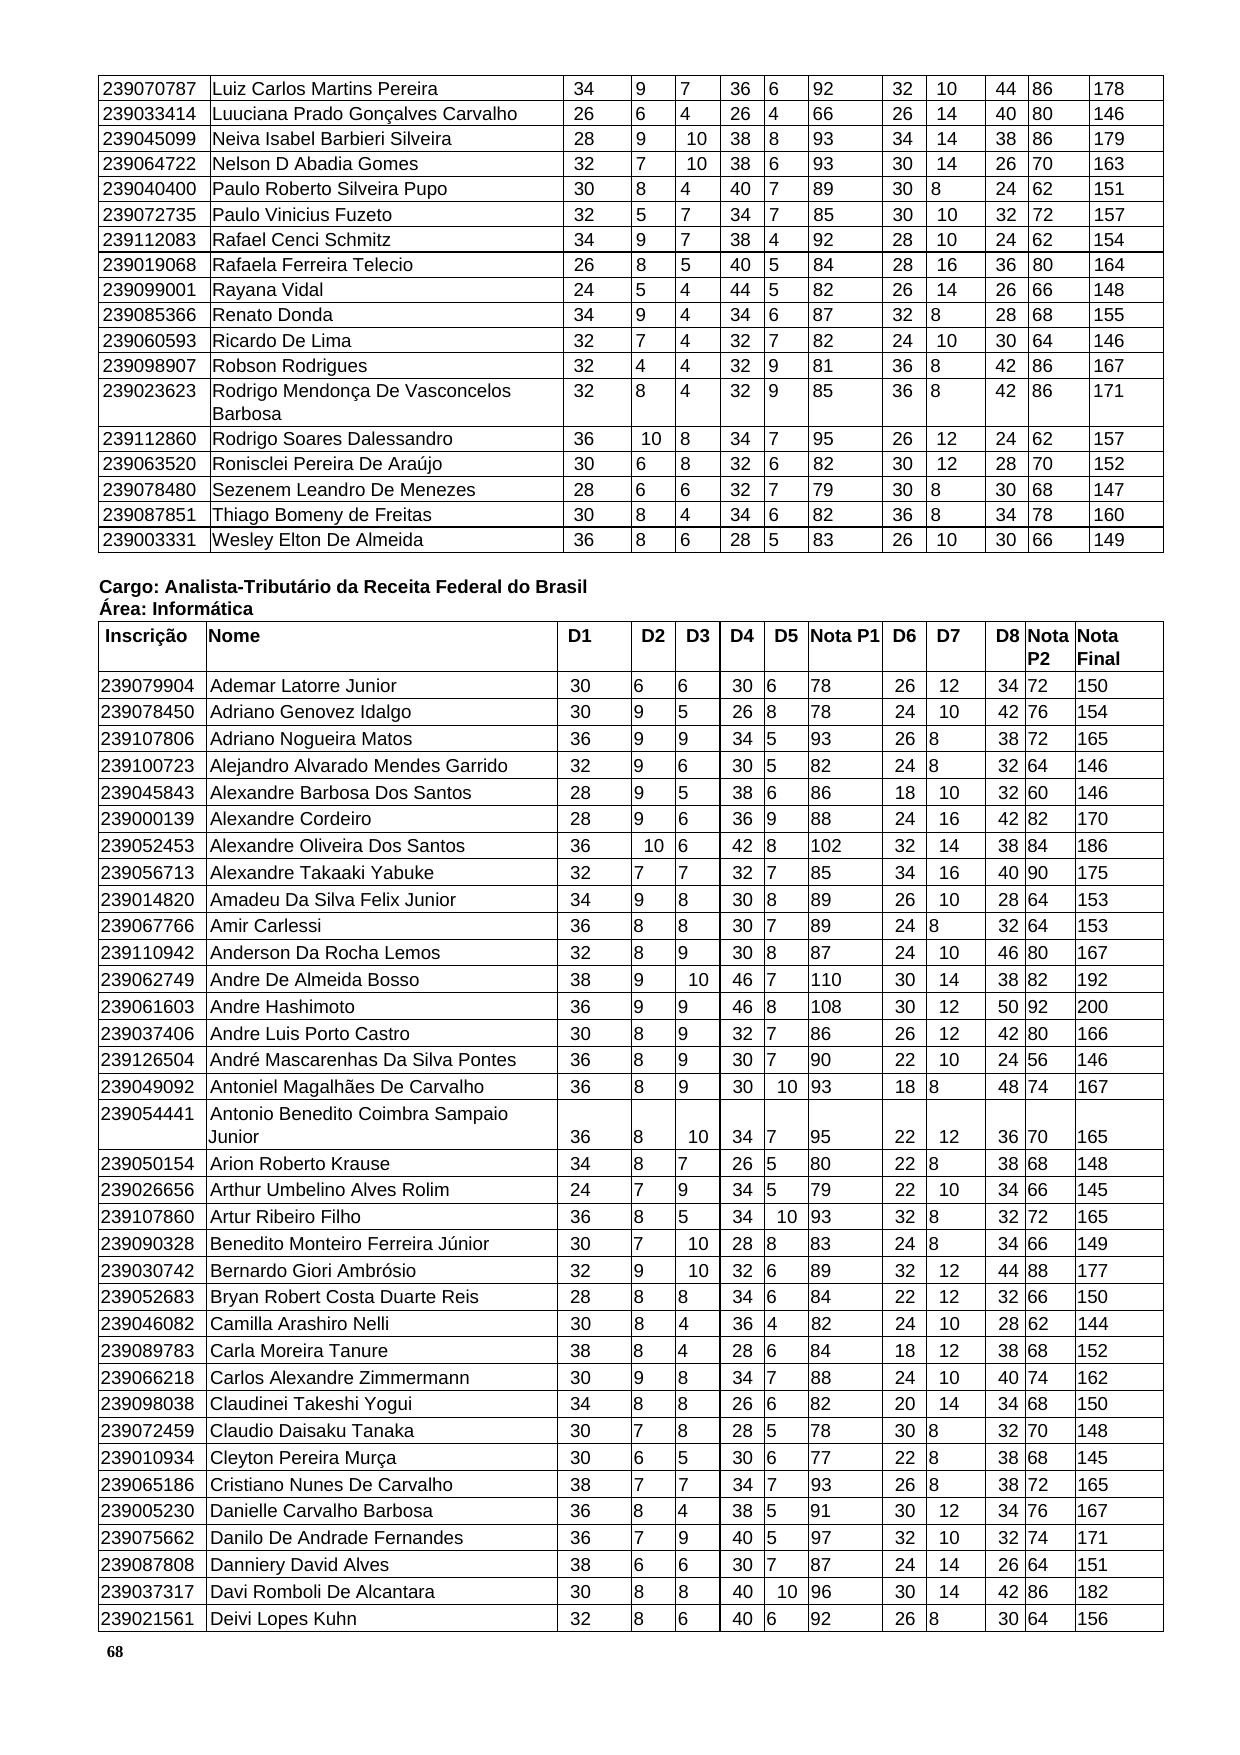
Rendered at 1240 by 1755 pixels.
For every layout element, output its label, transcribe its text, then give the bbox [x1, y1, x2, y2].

table_cell Davi Romboli De Alcantara [207, 1578, 557, 1604]
table_cell 30 [558, 1364, 631, 1390]
table_cell 12 [927, 427, 985, 451]
table_cell 40 [986, 101, 1028, 125]
table_cell 30 [721, 940, 764, 965]
table_cell 85 [809, 859, 882, 885]
table_cell 32 [883, 1257, 926, 1283]
table_cell 30 [721, 1047, 764, 1072]
table_cell 4 [676, 1337, 719, 1363]
table_cell 7 [676, 227, 720, 251]
table_cell Antonio Benedito Coimbra Sampaio Junior [207, 1100, 557, 1149]
table_cell 92 [1026, 993, 1075, 1019]
table_cell 16 [927, 253, 985, 277]
table_cell 30 [558, 1418, 631, 1443]
table_cell 8 [927, 177, 985, 201]
table_cell 24 [883, 1230, 926, 1256]
table_cell 8 [927, 1444, 985, 1470]
table_cell 38 [558, 966, 631, 992]
table_cell 8 [676, 1364, 719, 1390]
table_cell 80 [1026, 940, 1075, 965]
table_cell 30 [883, 1418, 926, 1443]
table_cell 177 [1076, 1257, 1163, 1283]
table_cell 36 [986, 253, 1028, 277]
table_cell 165 [1076, 1100, 1163, 1149]
table_cell 44 [986, 76, 1028, 100]
table_cell 6 [765, 76, 808, 100]
table_cell 6 [676, 672, 719, 698]
table_cell 64 [1026, 1605, 1075, 1631]
table_cell 239054441 [99, 1100, 206, 1149]
table_cell 9 [765, 379, 808, 426]
table_cell 32 [883, 1525, 926, 1550]
table_cell 149 [1090, 528, 1163, 552]
table_cell Deivi Lopes Kuhn [207, 1605, 557, 1631]
table_cell 32 [721, 452, 764, 476]
table_cell 8 [927, 1204, 985, 1229]
table_cell 5 [765, 253, 808, 277]
table_cell Renato Donda [211, 303, 563, 327]
table_cell 8 [676, 427, 720, 451]
table_cell 30 [721, 886, 764, 912]
table_cell 171 [1090, 379, 1163, 426]
table_cell 8 [632, 253, 675, 277]
table_cell 83 [809, 1230, 882, 1256]
table_cell 26 [986, 152, 1028, 176]
table_cell 36 [986, 1100, 1025, 1149]
table_cell 32 [883, 1204, 926, 1229]
table_cell 83 [809, 528, 882, 552]
table_cell 5 [765, 1418, 808, 1443]
table_cell 30 [558, 699, 631, 724]
table_cell 34 [721, 1284, 764, 1309]
table_cell 24 [986, 427, 1028, 451]
table_cell 26 [721, 699, 764, 724]
table_cell 82 [809, 452, 882, 476]
table_cell 9 [632, 886, 675, 912]
table_cell 70 [1026, 1100, 1075, 1149]
table_cell 147 [1090, 477, 1163, 501]
table_cell 78 [809, 672, 882, 698]
table_cell 42 [986, 1020, 1025, 1046]
table_cell 9 [632, 966, 675, 992]
table_cell 239078480 [99, 477, 210, 501]
table_cell 178 [1090, 76, 1163, 100]
table_cell 40 [721, 1605, 764, 1631]
table_cell 28 [986, 1311, 1025, 1336]
table_cell 8 [765, 1230, 808, 1256]
table_cell 8 [676, 1578, 719, 1604]
table_cell 66 [1029, 528, 1089, 552]
table_cell 239072459 [99, 1418, 206, 1443]
table_header D5 [765, 622, 808, 671]
table_cell 14 [927, 966, 985, 992]
table_cell 4 [676, 502, 720, 526]
table_cell 93 [809, 1204, 882, 1229]
table_cell Carlos Alexandre Zimmermann [207, 1364, 557, 1390]
table_cell Camilla Arashiro Nelli [207, 1311, 557, 1336]
table_cell 12 [927, 452, 985, 476]
table_cell 8 [632, 1150, 675, 1176]
table_cell 28 [721, 528, 764, 552]
table_cell 40 [986, 859, 1025, 885]
table_cell 9 [632, 699, 675, 724]
table_cell 30 [558, 1578, 631, 1604]
table_cell 175 [1076, 859, 1163, 885]
table_cell 36 [721, 806, 764, 832]
table_cell 34 [721, 1100, 764, 1149]
table_cell 68 [1026, 1391, 1075, 1417]
table_cell 239000139 [99, 806, 206, 832]
table_cell Alejandro Alvarado Mendes Garrido [207, 752, 557, 778]
table_cell 34 [986, 1177, 1025, 1202]
table_cell 8 [632, 379, 675, 426]
table_cell 74 [1026, 1364, 1075, 1390]
table_cell Ronisclei Pereira De Araújo [211, 452, 563, 476]
table_cell 26 [721, 1391, 764, 1417]
table_cell 62 [1029, 427, 1089, 451]
table_cell 32 [986, 913, 1025, 939]
table_cell 26 [883, 101, 926, 125]
table_cell 46 [721, 993, 764, 1019]
table_cell 239030742 [99, 1257, 206, 1283]
table_cell 12 [927, 1020, 985, 1046]
table_cell Rodrigo Soares Dalessandro [211, 427, 563, 451]
table_cell 28 [986, 303, 1028, 327]
table_cell 239066218 [99, 1364, 206, 1390]
table_cell 66 [1026, 1284, 1075, 1309]
table_cell 8 [927, 1471, 985, 1497]
table_cell 7 [632, 1525, 675, 1550]
table_cell 30 [721, 913, 764, 939]
table_cell 38 [986, 1471, 1025, 1497]
table_cell 7 [632, 1471, 675, 1497]
table_cell 8 [676, 452, 720, 476]
table_cell 82 [809, 278, 882, 302]
table_cell 165 [1076, 1471, 1163, 1497]
table_cell 42 [986, 379, 1028, 426]
table_cell 146 [1076, 752, 1163, 778]
table_cell 8 [765, 833, 808, 858]
table_cell 6 [765, 152, 808, 176]
table_cell Antoniel Magalhães De Carvalho [207, 1074, 557, 1099]
table_cell 84 [809, 253, 882, 277]
table_cell 9 [632, 303, 675, 327]
table_cell 86 [809, 1020, 882, 1046]
table_cell 34 [721, 1471, 764, 1497]
table_cell 146 [1076, 779, 1163, 805]
table_cell 44 [986, 1257, 1025, 1283]
table_cell 8 [927, 1230, 985, 1256]
table_cell 14 [927, 101, 985, 125]
table_cell 79 [809, 1177, 882, 1202]
table_cell 7 [765, 1047, 808, 1072]
table_cell 239056713 [99, 859, 206, 885]
table_cell 34 [558, 1391, 631, 1417]
table_cell 36 [558, 1074, 631, 1099]
table_cell 28 [564, 126, 631, 151]
table_cell 4 [676, 328, 720, 352]
table_cell 62 [1026, 1311, 1075, 1336]
table_cell 12 [927, 1257, 985, 1283]
table_cell 80 [1029, 101, 1089, 125]
table_cell 5 [765, 752, 808, 778]
table_cell 7 [765, 1020, 808, 1046]
table_cell 4 [676, 1498, 719, 1524]
table_cell 8 [765, 993, 808, 1019]
table_cell 36 [883, 379, 926, 426]
table_cell Danielle Carvalho Barbosa [207, 1498, 557, 1524]
table_cell 8 [765, 126, 808, 151]
table_cell 24 [883, 699, 926, 724]
table_cell 146 [1090, 328, 1163, 352]
table_cell 77 [809, 1444, 882, 1470]
table_cell 86 [1029, 379, 1089, 426]
table_cell 30 [558, 1444, 631, 1470]
table_header D4 [721, 622, 764, 671]
table_cell 7 [765, 966, 808, 992]
table_cell 154 [1090, 227, 1163, 251]
table_cell 66 [1029, 278, 1089, 302]
table_cell 155 [1090, 303, 1163, 327]
table_cell 239003331 [99, 528, 210, 552]
text Área: Informática [99, 598, 1140, 620]
table_cell 28 [721, 1418, 764, 1443]
table_cell 14 [927, 833, 985, 858]
table_cell 32 [883, 833, 926, 858]
table_cell 7 [632, 1177, 675, 1202]
table_cell Rayana Vidal [211, 278, 563, 302]
table_cell 9 [632, 126, 675, 151]
table_cell 9 [632, 76, 675, 100]
table_cell 14 [927, 152, 985, 176]
table_cell 24 [883, 1551, 926, 1577]
table_cell 38 [986, 1444, 1025, 1470]
table_cell 32 [564, 353, 631, 377]
table_cell 6 [676, 833, 719, 858]
table_cell 30 [558, 672, 631, 698]
table_cell 5 [765, 1498, 808, 1524]
table_cell 34 [721, 1177, 764, 1202]
table_cell 12 [927, 1498, 985, 1524]
table_cell 74 [1026, 1525, 1075, 1550]
table_cell 90 [1026, 859, 1075, 885]
table_cell 70 [1029, 452, 1089, 476]
table_cell 22 [883, 1177, 926, 1202]
table_cell 179 [1090, 126, 1163, 151]
table_cell 9 [676, 993, 719, 1019]
table_cell Anderson Da Rocha Lemos [207, 940, 557, 965]
table_cell 28 [986, 452, 1028, 476]
table_cell 4 [765, 1311, 808, 1336]
table_cell 164 [1090, 253, 1163, 277]
table_cell 9 [676, 1074, 719, 1099]
table_cell 26 [883, 1020, 926, 1046]
table_cell 163 [1090, 152, 1163, 176]
table_cell 30 [558, 1311, 631, 1336]
table_cell 7 [765, 1364, 808, 1390]
table_cell 81 [809, 353, 882, 377]
table_cell 34 [986, 1391, 1025, 1417]
table_cell 162 [1076, 1364, 1163, 1390]
table_cell 50 [986, 993, 1025, 1019]
table_cell 12 [927, 672, 985, 698]
table_cell 32 [564, 328, 631, 352]
table_cell 92 [809, 227, 882, 251]
table_cell 24 [883, 328, 926, 352]
table_cell 239087808 [99, 1551, 206, 1577]
table_cell 239098038 [99, 1391, 206, 1417]
table_cell 6 [632, 1444, 675, 1470]
table_cell 8 [632, 1047, 675, 1072]
table_cell Adriano Genovez Idalgo [207, 699, 557, 724]
table_cell 239098907 [99, 353, 210, 377]
table_cell 6 [765, 1391, 808, 1417]
table_cell 5 [765, 1177, 808, 1202]
table_cell 26 [986, 1551, 1025, 1577]
table_cell 6 [765, 303, 808, 327]
table_cell 42 [986, 699, 1025, 724]
table_cell 149 [1076, 1230, 1163, 1256]
table_cell 239078450 [99, 699, 206, 724]
table_cell 86 [1026, 1578, 1075, 1604]
table_cell 32 [564, 152, 631, 176]
table_cell Ademar Latorre Junior [207, 672, 557, 698]
table_cell 32 [721, 477, 764, 501]
table_cell 36 [558, 726, 631, 751]
table_cell 68 [1029, 477, 1089, 501]
table_cell 148 [1076, 1150, 1163, 1176]
table_cell 56 [1026, 1047, 1075, 1072]
table_cell 38 [721, 779, 764, 805]
table_cell 5 [765, 528, 808, 552]
table_cell 28 [558, 806, 631, 832]
table_cell 30 [558, 1230, 631, 1256]
table_cell 157 [1090, 202, 1163, 226]
table_cell 6 [765, 672, 808, 698]
table_cell 86 [809, 779, 882, 805]
table_cell 4 [765, 227, 808, 251]
table_cell 62 [1029, 177, 1089, 201]
table_cell 36 [558, 1204, 631, 1229]
table_cell 8 [632, 940, 675, 965]
table_cell 171 [1076, 1525, 1163, 1550]
table_cell 42 [986, 806, 1025, 832]
table_cell 32 [558, 752, 631, 778]
table_cell 82 [809, 502, 882, 526]
table_cell 10 [927, 886, 985, 912]
table_cell 88 [1026, 1257, 1075, 1283]
table_cell 86 [1029, 126, 1089, 151]
table_cell 38 [986, 833, 1025, 858]
table_cell 156 [1076, 1605, 1163, 1631]
table_cell 6 [632, 477, 675, 501]
table_cell 12 [927, 1100, 985, 1149]
table_cell 239019068 [99, 253, 210, 277]
table_cell 150 [1076, 1391, 1163, 1417]
table_cell 14 [927, 1551, 985, 1577]
table_cell 36 [558, 833, 631, 858]
table_cell 34 [721, 1204, 764, 1229]
table_cell 186 [1076, 833, 1163, 858]
table_cell 89 [809, 886, 882, 912]
table_cell 5 [676, 1444, 719, 1470]
table_cell 30 [721, 1074, 764, 1099]
table_cell Rafaela Ferreira Telecio [211, 253, 563, 277]
text Cargo: Analista-Tributário da Receita Federal do Brasil [99, 575, 1140, 597]
table_cell 34 [558, 886, 631, 912]
table_cell 46 [721, 966, 764, 992]
table_cell 30 [986, 528, 1028, 552]
table_cell 157 [1090, 427, 1163, 451]
table_header Inscrição [99, 622, 206, 671]
table_cell 30 [564, 502, 631, 526]
table_cell 8 [632, 1337, 675, 1363]
table_cell 84 [809, 1284, 882, 1309]
table_cell 32 [564, 202, 631, 226]
table_cell 90 [809, 1047, 882, 1072]
table_cell 82 [1026, 966, 1075, 992]
table_cell Thiago Bomeny de Freitas [211, 502, 563, 526]
table_header D6 [883, 622, 926, 671]
table_cell 239064722 [99, 152, 210, 176]
table_cell 10 [676, 152, 720, 176]
table_cell Andre De Almeida Bosso [207, 966, 557, 992]
table_cell 7 [765, 427, 808, 451]
table_cell 72 [1029, 202, 1089, 226]
table_cell 10 [676, 1257, 719, 1283]
table_cell 239087851 [99, 502, 210, 526]
table_cell 38 [558, 1551, 631, 1577]
table_cell 79 [809, 477, 882, 501]
table_cell 82 [809, 752, 882, 778]
table_cell 6 [765, 779, 808, 805]
table_cell 10 [676, 1100, 719, 1149]
table_cell 28 [721, 1337, 764, 1363]
table_cell 6 [765, 1257, 808, 1283]
table_cell 38 [986, 726, 1025, 751]
table_cell 30 [883, 993, 926, 1019]
table_cell 32 [986, 1204, 1025, 1229]
table_cell 6 [765, 502, 808, 526]
table_cell 5 [632, 202, 675, 226]
table_cell 239050154 [99, 1150, 206, 1176]
table_cell 7 [632, 1418, 675, 1443]
table_cell 97 [809, 1525, 882, 1550]
table_cell 88 [809, 1364, 882, 1390]
table_cell 239037406 [99, 1020, 206, 1046]
table_cell 34 [564, 76, 631, 100]
table_cell 95 [809, 427, 882, 451]
table_cell 7 [632, 859, 675, 885]
table_cell 30 [558, 1020, 631, 1046]
table_cell 9 [632, 726, 675, 751]
table_cell 28 [883, 227, 926, 251]
table_cell 38 [558, 1337, 631, 1363]
table_cell 9 [765, 353, 808, 377]
table_cell 10 [765, 1074, 808, 1099]
table_cell 62 [1029, 227, 1089, 251]
table_cell 72 [1026, 672, 1075, 698]
table_cell 7 [765, 202, 808, 226]
table_cell 239072735 [99, 202, 210, 226]
table_cell 40 [721, 253, 764, 277]
table_header D3 [676, 622, 719, 671]
table_cell 4 [676, 353, 720, 377]
table_cell 26 [721, 1150, 764, 1176]
table_cell 66 [1026, 1230, 1075, 1256]
table_cell 148 [1076, 1418, 1163, 1443]
table_cell 32 [721, 353, 764, 377]
table_cell 6 [676, 806, 719, 832]
table_cell 18 [883, 1337, 926, 1363]
table_cell André Mascarenhas Da Silva Pontes [207, 1047, 557, 1072]
table_cell 32 [883, 76, 926, 100]
table_cell 7 [676, 859, 719, 885]
table_cell 239070787 [99, 76, 210, 100]
table_cell 24 [564, 278, 631, 302]
table_cell 8 [632, 1020, 675, 1046]
table_cell 22 [883, 1284, 926, 1309]
table_header Nota Final [1076, 622, 1163, 671]
table_cell 89 [809, 177, 882, 201]
table_cell 10 [927, 227, 985, 251]
table_cell 5 [765, 1150, 808, 1176]
table_cell 239005230 [99, 1498, 206, 1524]
table_cell 4 [676, 303, 720, 327]
table_cell Rodrigo Mendonça De Vasconcelos Barbosa [211, 379, 563, 426]
table_cell 7 [765, 913, 808, 939]
table_cell 26 [883, 427, 926, 451]
table_cell 28 [564, 477, 631, 501]
table_cell 30 [721, 1551, 764, 1577]
table_cell 167 [1076, 1074, 1163, 1099]
table_cell 38 [721, 1498, 764, 1524]
table_cell 5 [676, 253, 720, 277]
table_cell 24 [986, 1047, 1025, 1072]
table_cell Danniery David Alves [207, 1551, 557, 1577]
table_cell 28 [986, 886, 1025, 912]
table_cell 160 [1090, 502, 1163, 526]
table_header D8 [986, 622, 1025, 671]
table_cell 239052683 [99, 1284, 206, 1309]
table_cell Alexandre Cordeiro [207, 806, 557, 832]
table_cell 12 [927, 993, 985, 1019]
table_cell 24 [883, 1364, 926, 1390]
table_cell 8 [927, 1150, 985, 1176]
table_cell 30 [564, 452, 631, 476]
table_cell 26 [883, 1605, 926, 1631]
table_cell 8 [765, 940, 808, 965]
table_cell 89 [809, 1257, 882, 1283]
table_cell 32 [986, 779, 1025, 805]
table_cell Andre Hashimoto [207, 993, 557, 1019]
table_cell Bernardo Giori Ambrósio [207, 1257, 557, 1283]
table_cell 10 [765, 1578, 808, 1604]
table_cell 5 [765, 726, 808, 751]
table_cell 12 [927, 1284, 985, 1309]
table_cell 30 [883, 152, 926, 176]
table_cell 8 [632, 177, 675, 201]
table_cell 8 [632, 1498, 675, 1524]
table_cell 167 [1076, 1498, 1163, 1524]
table_cell 24 [558, 1177, 631, 1202]
table_cell 6 [765, 1605, 808, 1631]
table_cell 110 [809, 966, 882, 992]
table_cell 239065186 [99, 1471, 206, 1497]
table_cell 64 [1026, 1551, 1075, 1577]
table_cell 42 [986, 353, 1028, 377]
table_cell 239045099 [99, 126, 210, 151]
table_cell 10 [676, 126, 720, 151]
table_cell 16 [927, 806, 985, 832]
table_cell 34 [564, 227, 631, 251]
table_cell 4 [765, 101, 808, 125]
table_cell 30 [883, 477, 926, 501]
table_cell 5 [676, 699, 719, 724]
table_cell 40 [721, 177, 764, 201]
table_cell 170 [1076, 806, 1163, 832]
table_cell 34 [883, 859, 926, 885]
table_cell 8 [632, 913, 675, 939]
table_cell 48 [986, 1074, 1025, 1099]
table_cell 8 [632, 1311, 675, 1336]
table_cell 239061603 [99, 993, 206, 1019]
table_cell 95 [809, 1100, 882, 1149]
table_cell 239060593 [99, 328, 210, 352]
table_cell 150 [1076, 672, 1163, 698]
table_cell 72 [1026, 1471, 1075, 1497]
table_cell 239100723 [99, 752, 206, 778]
table_cell 34 [721, 202, 764, 226]
table_header Nota P1 [809, 622, 882, 671]
table_cell 9 [632, 993, 675, 1019]
table_cell 167 [1090, 353, 1163, 377]
table_cell Paulo Vinicius Fuzeto [211, 202, 563, 226]
table_cell 38 [721, 126, 764, 151]
table_cell 24 [883, 752, 926, 778]
table_cell 239021561 [99, 1605, 206, 1631]
table_cell 10 [927, 1525, 985, 1550]
table_cell 8 [676, 1418, 719, 1443]
table_cell 80 [809, 1150, 882, 1176]
table_cell 200 [1076, 993, 1163, 1019]
table_cell 148 [1090, 278, 1163, 302]
table_cell 10 [765, 1204, 808, 1229]
table_cell 80 [1026, 1020, 1075, 1046]
table_cell 36 [558, 1047, 631, 1072]
table_cell 8 [632, 502, 675, 526]
table_cell 24 [986, 227, 1028, 251]
table_cell 8 [632, 1284, 675, 1309]
table_cell Danilo De Andrade Fernandes [207, 1525, 557, 1550]
table_cell 32 [558, 1257, 631, 1283]
table_cell 8 [927, 752, 985, 778]
table_cell 7 [676, 76, 720, 100]
table_cell 4 [676, 101, 720, 125]
table_cell 7 [765, 1100, 808, 1149]
table_cell 32 [721, 379, 764, 426]
table_cell 72 [1026, 1204, 1075, 1229]
table_cell 144 [1076, 1311, 1163, 1336]
table_cell 36 [883, 353, 926, 377]
table_cell 5 [676, 779, 719, 805]
table_cell Ricardo De Lima [211, 328, 563, 352]
table_cell 9 [676, 1177, 719, 1202]
table_cell 30 [721, 1444, 764, 1470]
table_cell Artur Ribeiro Filho [207, 1204, 557, 1229]
table_cell 239010934 [99, 1444, 206, 1470]
table_cell 70 [1029, 152, 1089, 176]
table_cell 32 [721, 328, 764, 352]
table_cell 9 [676, 1525, 719, 1550]
table_cell 30 [883, 202, 926, 226]
table_cell 10 [927, 528, 985, 552]
table_cell 8 [676, 913, 719, 939]
table_cell 34 [558, 1150, 631, 1176]
table_cell 93 [809, 126, 882, 151]
table_cell 22 [883, 1150, 926, 1176]
table_cell 108 [809, 993, 882, 1019]
table_cell 76 [1026, 1498, 1075, 1524]
table_cell 239049092 [99, 1074, 206, 1099]
table_cell 8 [927, 379, 985, 426]
table_cell 22 [883, 1100, 926, 1149]
table_cell 32 [986, 1525, 1025, 1550]
table_cell 38 [721, 152, 764, 176]
table_cell 9 [632, 752, 675, 778]
table_cell 239079904 [99, 672, 206, 698]
table_cell 36 [721, 1311, 764, 1336]
table_cell 30 [564, 177, 631, 201]
table_cell 10 [632, 833, 675, 858]
table_cell 9 [765, 806, 808, 832]
table_cell Luuciana Prado Gonçalves Carvalho [211, 101, 563, 125]
table_cell 26 [883, 278, 926, 302]
table_cell 6 [765, 452, 808, 476]
table_cell 239112083 [99, 227, 210, 251]
table_cell 32 [986, 1284, 1025, 1309]
table_cell 7 [765, 1471, 808, 1497]
table_cell 26 [986, 278, 1028, 302]
table_cell 34 [986, 1230, 1025, 1256]
table_cell 42 [986, 1578, 1025, 1604]
table_cell 8 [676, 1391, 719, 1417]
table_cell 86 [1029, 353, 1089, 377]
table_cell 146 [1090, 101, 1163, 125]
table_cell 8 [927, 502, 985, 526]
table_cell 34 [986, 502, 1028, 526]
table_cell 66 [809, 101, 882, 125]
table_cell 153 [1076, 886, 1163, 912]
table_cell 76 [1026, 699, 1075, 724]
table_cell 28 [558, 1284, 631, 1309]
table_cell 18 [883, 779, 926, 805]
table_cell 36 [558, 913, 631, 939]
table_cell 10 [927, 940, 985, 965]
table_cell 34 [986, 672, 1025, 698]
table_cell 46 [986, 940, 1025, 965]
table_cell 34 [986, 1498, 1025, 1524]
table_cell 64 [1026, 752, 1075, 778]
table_cell 239067766 [99, 913, 206, 939]
table_cell 10 [676, 1230, 719, 1256]
table_cell 32 [558, 859, 631, 885]
table_cell 167 [1076, 940, 1163, 965]
table_cell 89 [809, 913, 882, 939]
table_cell 38 [986, 1337, 1025, 1363]
table_cell Adriano Nogueira Matos [207, 726, 557, 751]
table_cell Arion Roberto Krause [207, 1150, 557, 1176]
table_cell 165 [1076, 726, 1163, 751]
table_cell 165 [1076, 1204, 1163, 1229]
table_cell 8 [927, 477, 985, 501]
table_cell 26 [883, 726, 926, 751]
table_cell 18 [883, 1074, 926, 1099]
table_cell 9 [632, 1364, 675, 1390]
table_cell 5 [632, 278, 675, 302]
table_cell 10 [927, 1311, 985, 1336]
table_cell 38 [986, 1150, 1025, 1176]
table_cell 9 [676, 1020, 719, 1046]
table_cell Alexandre Oliveira Dos Santos [207, 833, 557, 858]
table_cell Alexandre Barbosa Dos Santos [207, 779, 557, 805]
table_cell 30 [721, 752, 764, 778]
table_cell 74 [1026, 1074, 1075, 1099]
table_cell 40 [721, 1578, 764, 1604]
table_cell 6 [765, 1444, 808, 1470]
table_cell 146 [1076, 1047, 1163, 1072]
table_cell 6 [632, 452, 675, 476]
table_cell 36 [558, 993, 631, 1019]
table_cell 102 [809, 833, 882, 858]
table_cell 14 [927, 1578, 985, 1604]
table_cell Amir Carlessi [207, 913, 557, 939]
table_cell 10 [927, 328, 985, 352]
table_cell 34 [721, 427, 764, 451]
table_cell 26 [883, 672, 926, 698]
table_cell 34 [721, 502, 764, 526]
table_cell 64 [1026, 913, 1075, 939]
table_cell 152 [1090, 452, 1163, 476]
table_cell 8 [927, 726, 985, 751]
table_cell 14 [927, 1391, 985, 1417]
table_cell 36 [721, 76, 764, 100]
table_cell 8 [927, 1605, 985, 1631]
table_cell 9 [632, 806, 675, 832]
table_cell 239046082 [99, 1311, 206, 1336]
table_cell 239037317 [99, 1578, 206, 1604]
table_cell 16 [927, 859, 985, 885]
table_cell Claudinei Takeshi Yogui [207, 1391, 557, 1417]
table_cell 24 [883, 913, 926, 939]
table_cell 30 [986, 477, 1028, 501]
table_cell Luiz Carlos Martins Pereira [211, 76, 563, 100]
table_cell Arthur Umbelino Alves Rolim [207, 1177, 557, 1202]
table_cell 66 [1026, 1177, 1075, 1202]
table_cell Robson Rodrigues [211, 353, 563, 377]
table_cell 10 [632, 427, 675, 451]
table_cell 30 [883, 1578, 926, 1604]
table_cell 6 [676, 477, 720, 501]
table_cell Alexandre Takaaki Yabuke [207, 859, 557, 885]
table_header D1 [558, 622, 631, 671]
table_cell 26 [883, 886, 926, 912]
table_cell 239014820 [99, 886, 206, 912]
table_cell 154 [1076, 699, 1163, 724]
table_cell 36 [564, 427, 631, 451]
table_cell 8 [632, 528, 675, 552]
table_cell 24 [883, 1311, 926, 1336]
table_cell 7 [765, 177, 808, 201]
table_cell Bryan Robert Costa Duarte Reis [207, 1284, 557, 1309]
table_cell Cristiano Nunes De Carvalho [207, 1471, 557, 1497]
table_cell 40 [986, 1364, 1025, 1390]
table_cell 60 [1026, 779, 1075, 805]
table_cell 26 [564, 253, 631, 277]
table_cell 30 [883, 177, 926, 201]
table_cell 10 [927, 76, 985, 100]
table_cell 145 [1076, 1444, 1163, 1470]
table_cell 6 [632, 672, 675, 698]
table_cell 78 [809, 699, 882, 724]
table_cell 8 [632, 1204, 675, 1229]
table_cell 32 [986, 1418, 1025, 1443]
table_cell 30 [721, 672, 764, 698]
table_cell 239107806 [99, 726, 206, 751]
table_cell 239033414 [99, 101, 210, 125]
table_cell Andre Luis Porto Castro [207, 1020, 557, 1046]
table_cell 96 [809, 1578, 882, 1604]
table_cell Carla Moreira Tanure [207, 1337, 557, 1363]
table_cell 38 [986, 126, 1028, 151]
table_cell 32 [883, 303, 926, 327]
table_cell 85 [809, 202, 882, 226]
table_cell 239112860 [99, 427, 210, 451]
table_cell 7 [765, 859, 808, 885]
table_cell Claudio Daisaku Tanaka [207, 1418, 557, 1443]
table_cell 32 [558, 940, 631, 965]
table_header Nome [207, 622, 557, 671]
table_cell 4 [676, 278, 720, 302]
table_cell 78 [1029, 502, 1089, 526]
table_cell 239026656 [99, 1177, 206, 1202]
table_cell 34 [883, 126, 926, 151]
table_cell 68 [1026, 1337, 1075, 1363]
table_cell 239126504 [99, 1047, 206, 1072]
table_cell 36 [883, 502, 926, 526]
table_cell 4 [676, 1311, 719, 1336]
table_cell 92 [809, 1605, 882, 1631]
table_cell 151 [1076, 1551, 1163, 1577]
table_cell 239023623 [99, 379, 210, 426]
table_cell 22 [883, 1444, 926, 1470]
table_cell 8 [927, 913, 985, 939]
table_cell 239045843 [99, 779, 206, 805]
table_cell 239063520 [99, 452, 210, 476]
table_cell 78 [809, 1418, 882, 1443]
table_cell 7 [765, 1551, 808, 1577]
table_cell 239040400 [99, 177, 210, 201]
table_cell 34 [564, 303, 631, 327]
table_cell 26 [883, 528, 926, 552]
table_cell 30 [986, 328, 1028, 352]
table_cell 10 [927, 202, 985, 226]
table_cell 86 [1029, 76, 1089, 100]
table_cell 68 [1026, 1444, 1075, 1470]
table_cell 182 [1076, 1578, 1163, 1604]
table_cell 93 [809, 1074, 882, 1099]
table_cell Cleyton Pereira Murça [207, 1444, 557, 1470]
table_cell 10 [927, 699, 985, 724]
table_cell 7 [632, 1230, 675, 1256]
table_cell 5 [765, 1525, 808, 1550]
table_cell 32 [986, 752, 1025, 778]
table_cell 32 [558, 1605, 631, 1631]
table_cell 7 [676, 1150, 719, 1176]
table_cell Wesley Elton De Almeida [211, 528, 563, 552]
table_cell 4 [676, 177, 720, 201]
table_cell 34 [721, 303, 764, 327]
table_cell 20 [883, 1391, 926, 1417]
table_cell Neiva Isabel Barbieri Silveira [211, 126, 563, 151]
table_cell 8 [927, 353, 985, 377]
table_cell 30 [883, 452, 926, 476]
table_cell 8 [676, 1284, 719, 1309]
table_cell 44 [721, 278, 764, 302]
table_cell 7 [676, 1471, 719, 1497]
table_cell 30 [986, 1605, 1025, 1631]
table_cell 8 [632, 1605, 675, 1631]
table_cell 24 [986, 177, 1028, 201]
table_cell 8 [676, 886, 719, 912]
table_cell 5 [676, 1204, 719, 1229]
table_cell 10 [927, 1047, 985, 1072]
table_cell 80 [1029, 253, 1089, 277]
table_cell 92 [809, 76, 882, 100]
table_cell 22 [883, 1047, 926, 1072]
table_cell 14 [927, 126, 985, 151]
table_cell 153 [1076, 913, 1163, 939]
table_cell 8 [927, 303, 985, 327]
table_cell 68 [1029, 303, 1089, 327]
table_cell 91 [809, 1498, 882, 1524]
table_cell 34 [721, 726, 764, 751]
table_cell 88 [809, 806, 882, 832]
table_cell 8 [632, 1578, 675, 1604]
table_cell 40 [721, 1525, 764, 1550]
table_cell 8 [632, 1100, 675, 1149]
table_cell 239090328 [99, 1230, 206, 1256]
table_cell 28 [558, 779, 631, 805]
table_cell 24 [883, 940, 926, 965]
table_cell 239089783 [99, 1337, 206, 1363]
table_cell 8 [765, 699, 808, 724]
table_cell 7 [765, 477, 808, 501]
table_cell 64 [1029, 328, 1089, 352]
table_cell 68 [1026, 1150, 1075, 1176]
table_cell Sezenem Leandro De Menezes [211, 477, 563, 501]
table_cell 85 [809, 379, 882, 426]
table_cell 8 [632, 1074, 675, 1099]
table_cell 5 [765, 278, 808, 302]
table_cell 30 [883, 1498, 926, 1524]
table_header Nota P2 [1026, 622, 1075, 671]
table_cell 8 [927, 1418, 985, 1443]
table_cell 84 [809, 1337, 882, 1363]
table_cell 14 [927, 278, 985, 302]
table_cell 4 [632, 353, 675, 377]
table_cell 36 [558, 1525, 631, 1550]
table_cell 6 [632, 1551, 675, 1577]
table_cell 9 [632, 1257, 675, 1283]
table_cell 239085366 [99, 303, 210, 327]
table_cell 6 [765, 1337, 808, 1363]
table_cell 152 [1076, 1337, 1163, 1363]
table_cell 166 [1076, 1020, 1163, 1046]
table_cell Rafael Cenci Schmitz [211, 227, 563, 251]
table_cell 145 [1076, 1177, 1163, 1202]
table_cell 64 [1026, 886, 1075, 912]
table_cell 93 [809, 726, 882, 751]
table_header D2 [632, 622, 675, 671]
table_cell 84 [1026, 833, 1075, 858]
table_cell 82 [809, 1391, 882, 1417]
table_cell 9 [632, 227, 675, 251]
table_cell 30 [883, 966, 926, 992]
table_cell 7 [632, 152, 675, 176]
table_cell Nelson D Abadia Gomes [211, 152, 563, 176]
table_cell 36 [558, 1498, 631, 1524]
table_cell 239075662 [99, 1525, 206, 1550]
table_cell 9 [676, 940, 719, 965]
table_cell 32 [721, 1257, 764, 1283]
table_cell 8 [927, 1074, 985, 1099]
table_cell 82 [809, 328, 882, 352]
table_cell 9 [632, 779, 675, 805]
table_cell Benedito Monteiro Ferreira Júnior [207, 1230, 557, 1256]
table_cell 38 [721, 227, 764, 251]
table_cell 192 [1076, 966, 1163, 992]
table_cell 72 [1026, 726, 1075, 751]
table_cell 32 [721, 859, 764, 885]
table_cell 4 [676, 379, 720, 426]
table_cell 38 [986, 966, 1025, 992]
table_cell 9 [676, 726, 719, 751]
table_cell 87 [809, 940, 882, 965]
table_cell 10 [927, 779, 985, 805]
table_cell Paulo Roberto Silveira Pupo [211, 177, 563, 201]
table_cell 10 [676, 966, 719, 992]
table_cell 6 [632, 101, 675, 125]
table_cell 82 [809, 1311, 882, 1336]
table_cell 9 [676, 1047, 719, 1072]
table_cell 28 [883, 253, 926, 277]
table_cell 6 [676, 528, 720, 552]
table_cell 12 [927, 1337, 985, 1363]
table_cell 26 [721, 101, 764, 125]
table_cell 26 [883, 1471, 926, 1497]
table_cell 82 [1026, 806, 1075, 832]
table_cell 87 [809, 303, 882, 327]
table_cell 93 [809, 152, 882, 176]
table_cell 6 [676, 1605, 719, 1631]
table_cell 87 [809, 1551, 882, 1577]
table_cell 8 [632, 1391, 675, 1417]
table_cell 239052453 [99, 833, 206, 858]
table_cell 6 [676, 1551, 719, 1577]
table_cell 6 [765, 1284, 808, 1309]
table_cell 38 [558, 1471, 631, 1497]
table_cell 151 [1090, 177, 1163, 201]
table_cell 6 [676, 752, 719, 778]
table_cell 7 [676, 202, 720, 226]
table_cell 10 [927, 1177, 985, 1202]
table_cell 32 [564, 379, 631, 426]
table_cell 10 [927, 1364, 985, 1390]
table_cell 32 [986, 202, 1028, 226]
table_cell 7 [765, 328, 808, 352]
table_cell 36 [558, 1100, 631, 1149]
table_cell 150 [1076, 1284, 1163, 1309]
table_cell 239110942 [99, 940, 206, 965]
table_cell 239099001 [99, 278, 210, 302]
table_cell 239062749 [99, 966, 206, 992]
table_cell 36 [564, 528, 631, 552]
table_cell 34 [721, 1364, 764, 1390]
table_cell Amadeu Da Silva Felix Junior [207, 886, 557, 912]
table_header D7 [927, 622, 985, 671]
table_cell 26 [564, 101, 631, 125]
table_cell 93 [809, 1471, 882, 1497]
table_cell 7 [632, 328, 675, 352]
table_cell 42 [721, 833, 764, 858]
table_cell 70 [1026, 1418, 1075, 1443]
table_cell 8 [765, 886, 808, 912]
table_cell 28 [721, 1230, 764, 1256]
table_cell 32 [721, 1020, 764, 1046]
table_cell 24 [883, 806, 926, 832]
table_cell 239107860 [99, 1204, 206, 1229]
